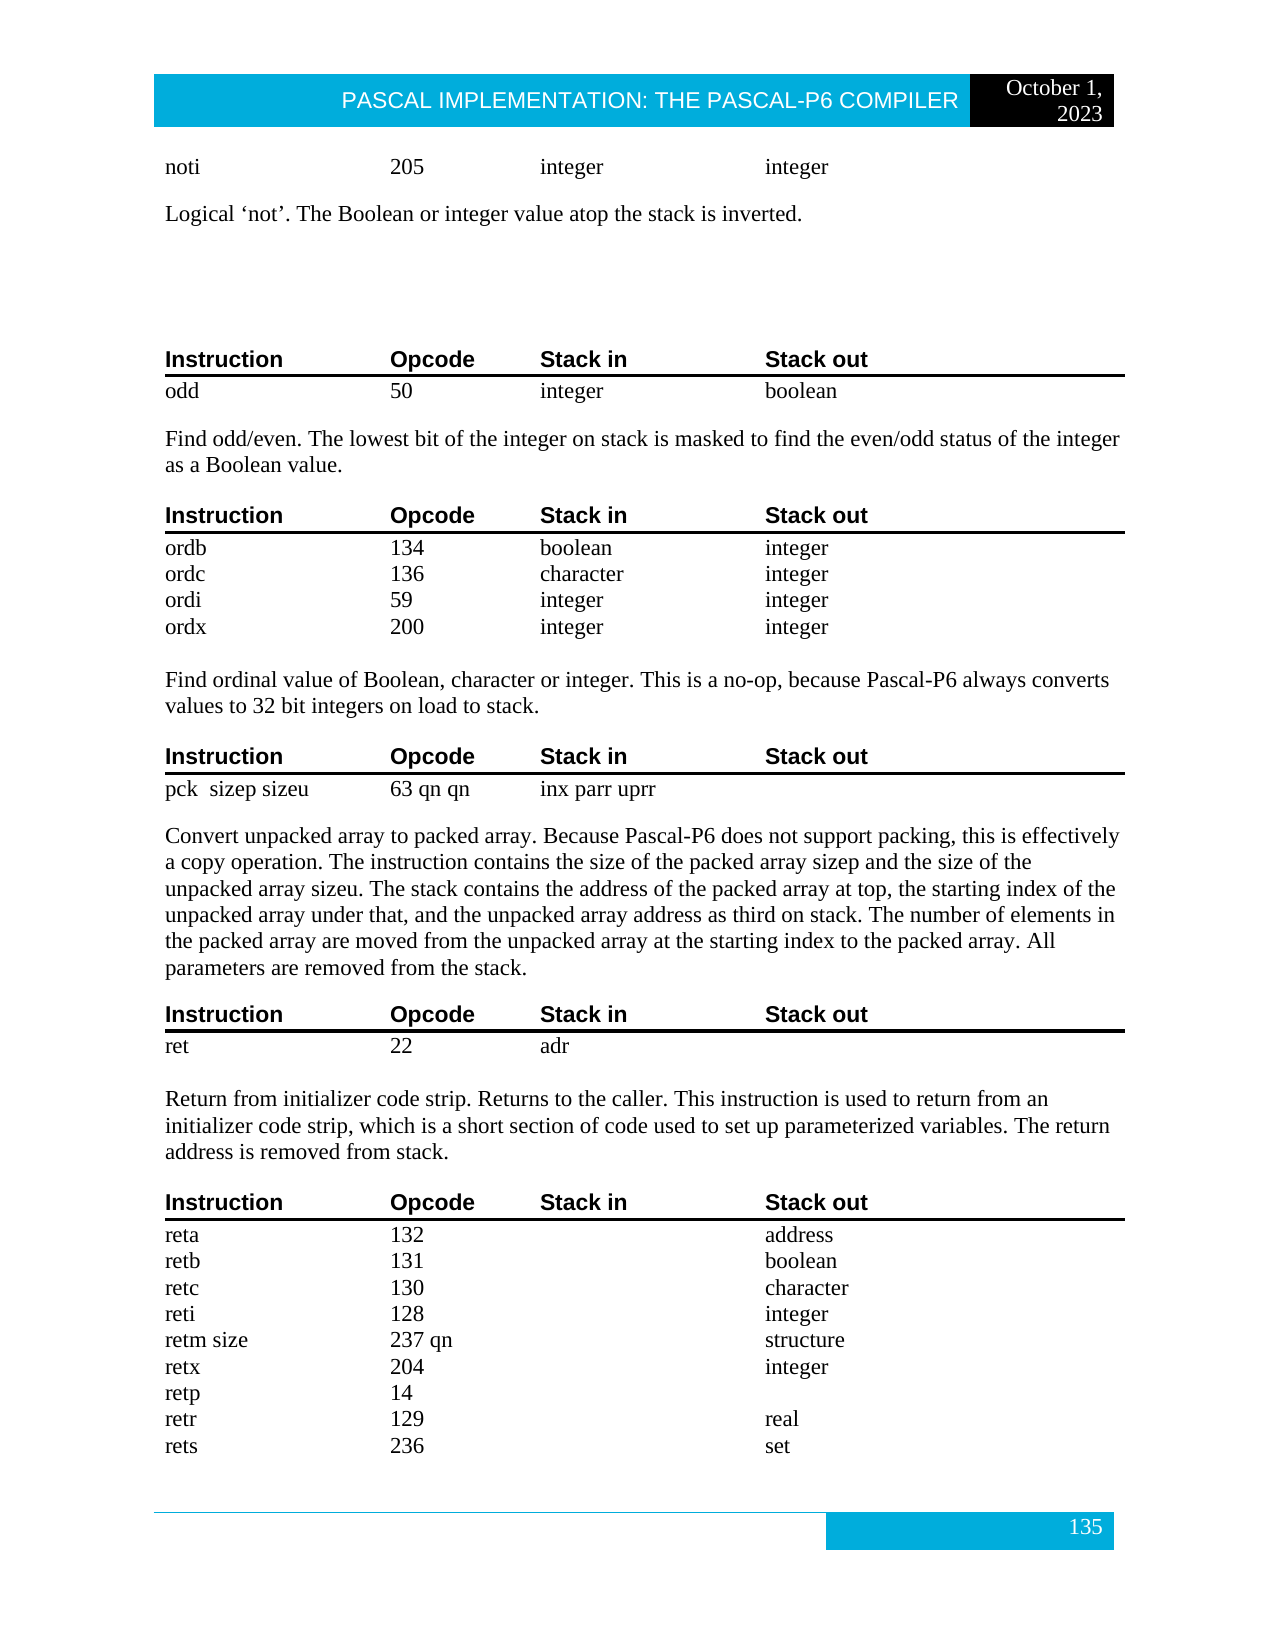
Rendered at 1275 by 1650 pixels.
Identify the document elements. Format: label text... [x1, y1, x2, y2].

text retp 14 [165, 1379, 1125, 1405]
text odd 50 integer boolean [165, 377, 1125, 404]
text reta 132 address [165, 1221, 1125, 1247]
text retr 129 real [165, 1405, 1125, 1432]
text Instruction Opcode Stack in Stack out [165, 743, 1125, 772]
text Find ordinal value of Boolean, character or integer. This is a no-op, because Pascal-P6 always converts values to 32 bit integers on load to stack. [165, 666, 1125, 718]
text Instruction Opcode Stack in Stack out [165, 1189, 1125, 1218]
text ordi 59 integer integer [165, 587, 1125, 613]
text ordx 200 integer integer [165, 613, 1125, 639]
text ordb 134 boolean integer [165, 534, 1125, 560]
text rets 236 set [165, 1432, 1125, 1458]
text Instruction Opcode Stack in Stack out [165, 1001, 1125, 1029]
text ordc 136 character integer [165, 560, 1125, 587]
text Return from initializer code strip. Returns to the caller. This instruction is used to return from an initializer code strip, which is a short section of code used to set up parameterized variables. The return address is removed from stack. [165, 1085, 1125, 1164]
text retc 130 character [165, 1274, 1125, 1300]
text ret 22 adr [165, 1033, 1125, 1059]
text retb 131 boolean [165, 1247, 1125, 1274]
text Logical ‘not’. The Boolean or integer value atop the stack is inverted. [165, 200, 1125, 226]
text retm size 237 qn structure [165, 1326, 1125, 1353]
text Convert unpacked array to packed array. Because Pascal-P6 does not support packing, this is effectively a copy operation. The instruction contains the size of the packed array sizep and the size of the unpacked array sizeu. The stack contains the address of the packed array at top, the starting index of the unpacked array under that, and the unpacked array address as third on stack. The number of elements in the packed array are moved from the unpacked array at the starting index to the packed array. All parameters are removed from the stack. [165, 822, 1125, 980]
text retx 204 integer [165, 1353, 1125, 1379]
text Find odd/even. The lowest bit of the integer on stack is masked to find the even/odd status of the integer as a Boolean value. [165, 424, 1125, 477]
text Instruction Opcode Stack in Stack out [165, 502, 1125, 531]
text reti 128 integer [165, 1300, 1125, 1326]
text Instruction Opcode Stack in Stack out [165, 346, 1125, 374]
text noti 205 integer integer [165, 153, 1125, 179]
text pck sizep sizeu 63 qn qn inx parr uprr [165, 775, 1125, 801]
